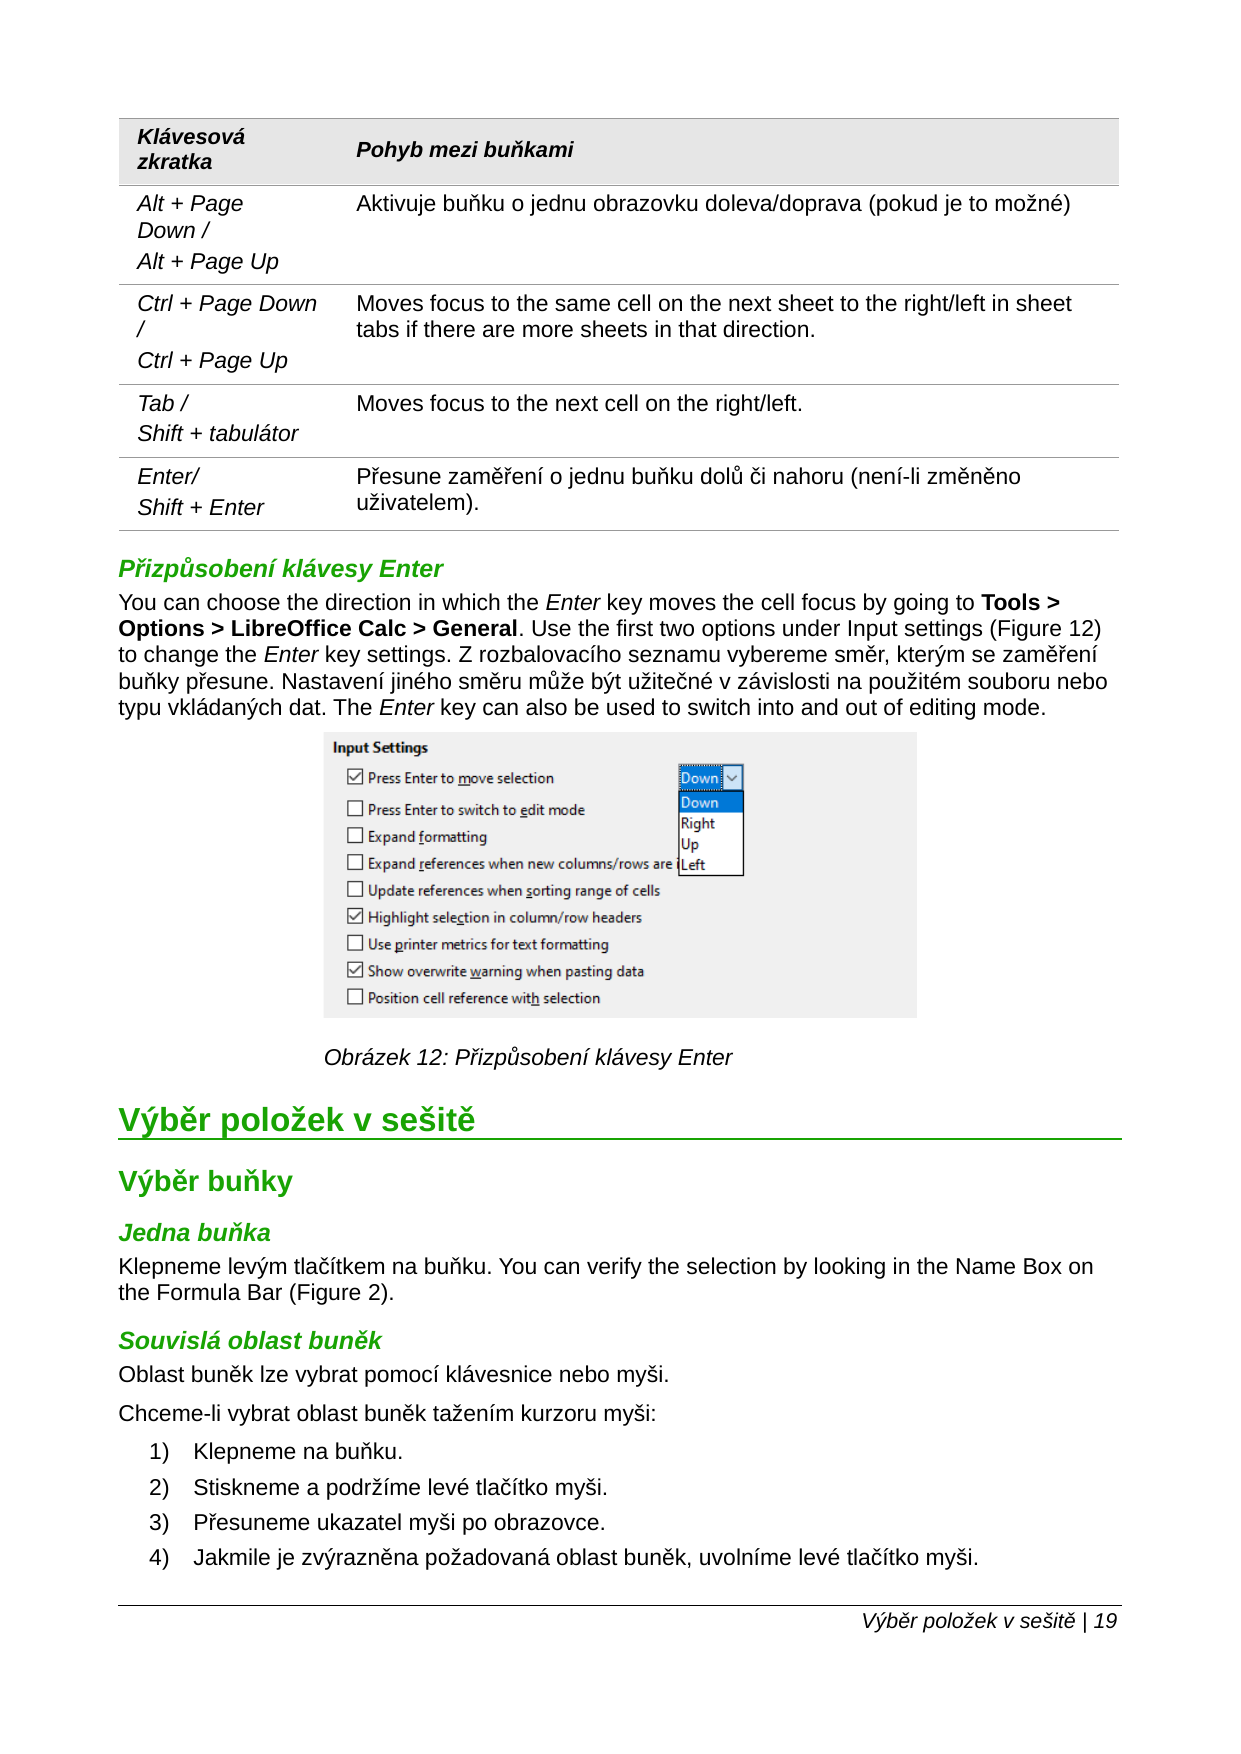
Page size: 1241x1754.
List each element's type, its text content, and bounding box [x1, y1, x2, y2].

table_header Klávesová zkratka [119, 119, 338, 184]
table_cell Enter/ Shift + Enter [119, 458, 338, 530]
list Stiskneme a podržíme levé tlačítko myši. [169, 1473, 1122, 1500]
table_cell Alt + Page Down / Alt + Page Up [119, 186, 338, 284]
subtitle Výběr položek v sešitě [118, 1099, 1122, 1138]
subtitle Výběr buňky [118, 1164, 1122, 1197]
table_cell Tab / Shift + tabulátor [119, 385, 338, 457]
table_cell Moves focus to the same cell on the next sheet to the right/left in sheet tabs if there are more sheets in that direction. [338, 285, 1119, 384]
list Přesuneme ukazatel myši po obrazovce. [169, 1509, 1122, 1535]
subtitle Přizpůsobení klávesy Enter [118, 554, 1122, 583]
subtitle Souvislá oblast buněk [118, 1326, 1122, 1355]
text Klepneme levým tlačítkem na buňku. You can verify the selection by looking in the Name Box on the Formula Bar (Figure 2). [118, 1253, 1122, 1305]
list Klepneme na buňku. [169, 1438, 1122, 1465]
table_header Pohyb mezi buňkami [338, 119, 1119, 184]
text You can choose the direction in which the Enter key moves the cell focus by going to Tools > Options > LibreOffice Calc > General. Use the first two options under Input settings (Figure 12) to change the Enter key settings. Z rozbalovacího seznamu vybereme směr, kterým se zaměření buňky přesune. Nastavení jiného směru může být užitečné v závislosti na použitém souboru nebo typu vkládaných dat. The Enter key can also be used to switch into and out of editing mode. [118, 589, 1122, 720]
text Obrázek 12: Přizpůsobení klávesy Enter [323, 1018, 917, 1070]
list Chceme-li vybrat oblast buněk tažením kurzoru myši: [118, 1399, 1122, 1426]
table_cell Aktivuje buňku o jednu obrazovku doleva/doprava (pokud je to možné) [338, 186, 1119, 284]
subtitle Jedna buňka [118, 1218, 1122, 1247]
picture [323, 732, 917, 1018]
table_cell Moves focus to the next cell on the right/left. [338, 385, 1119, 457]
text Oblast buněk lze vybrat pomocí klávesnice nebo myši. [118, 1361, 1122, 1387]
list Jakmile je zvýrazněna požadovaná oblast buněk, uvolníme levé tlačítko myši. [169, 1544, 1122, 1570]
table_cell Přesune zaměření o jednu buňku dolů či nahoru (není-li změněno uživatelem). [338, 458, 1119, 530]
table_cell Ctrl + Page Down / Ctrl + Page Up [119, 285, 338, 384]
